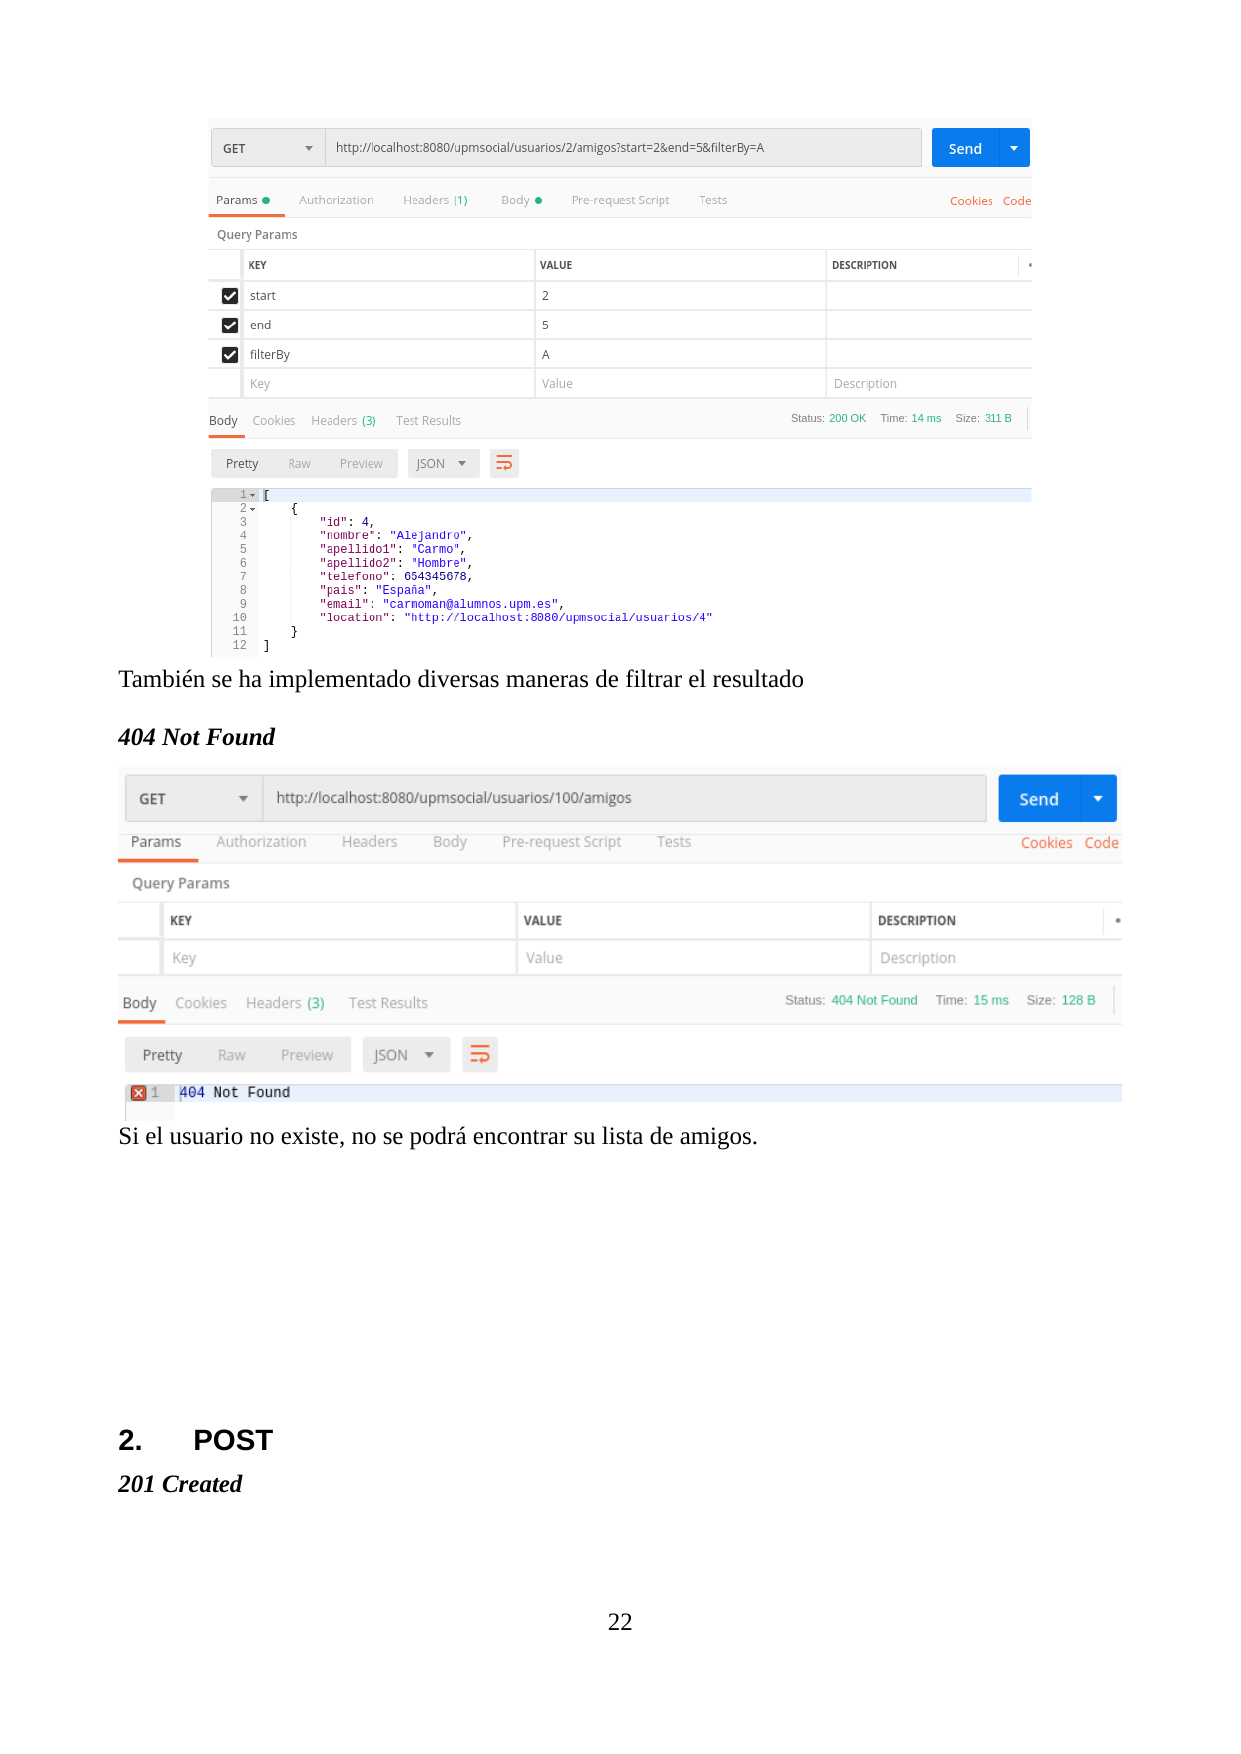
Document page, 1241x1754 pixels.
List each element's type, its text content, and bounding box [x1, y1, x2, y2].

text [118, 751, 1122, 765]
text 404 Not Found [118, 722, 1122, 751]
subtitle POST [118, 1423, 1122, 1457]
text Si el usuario no existe, no se podrá encontrar su lista de amigos. [118, 1121, 1122, 1149]
text 201 Created [118, 1469, 1122, 1498]
picture [208, 118, 1032, 657]
picture [118, 765, 1123, 1121]
text También se ha implementado diversas maneras de filtrar el resultado [118, 664, 1122, 693]
